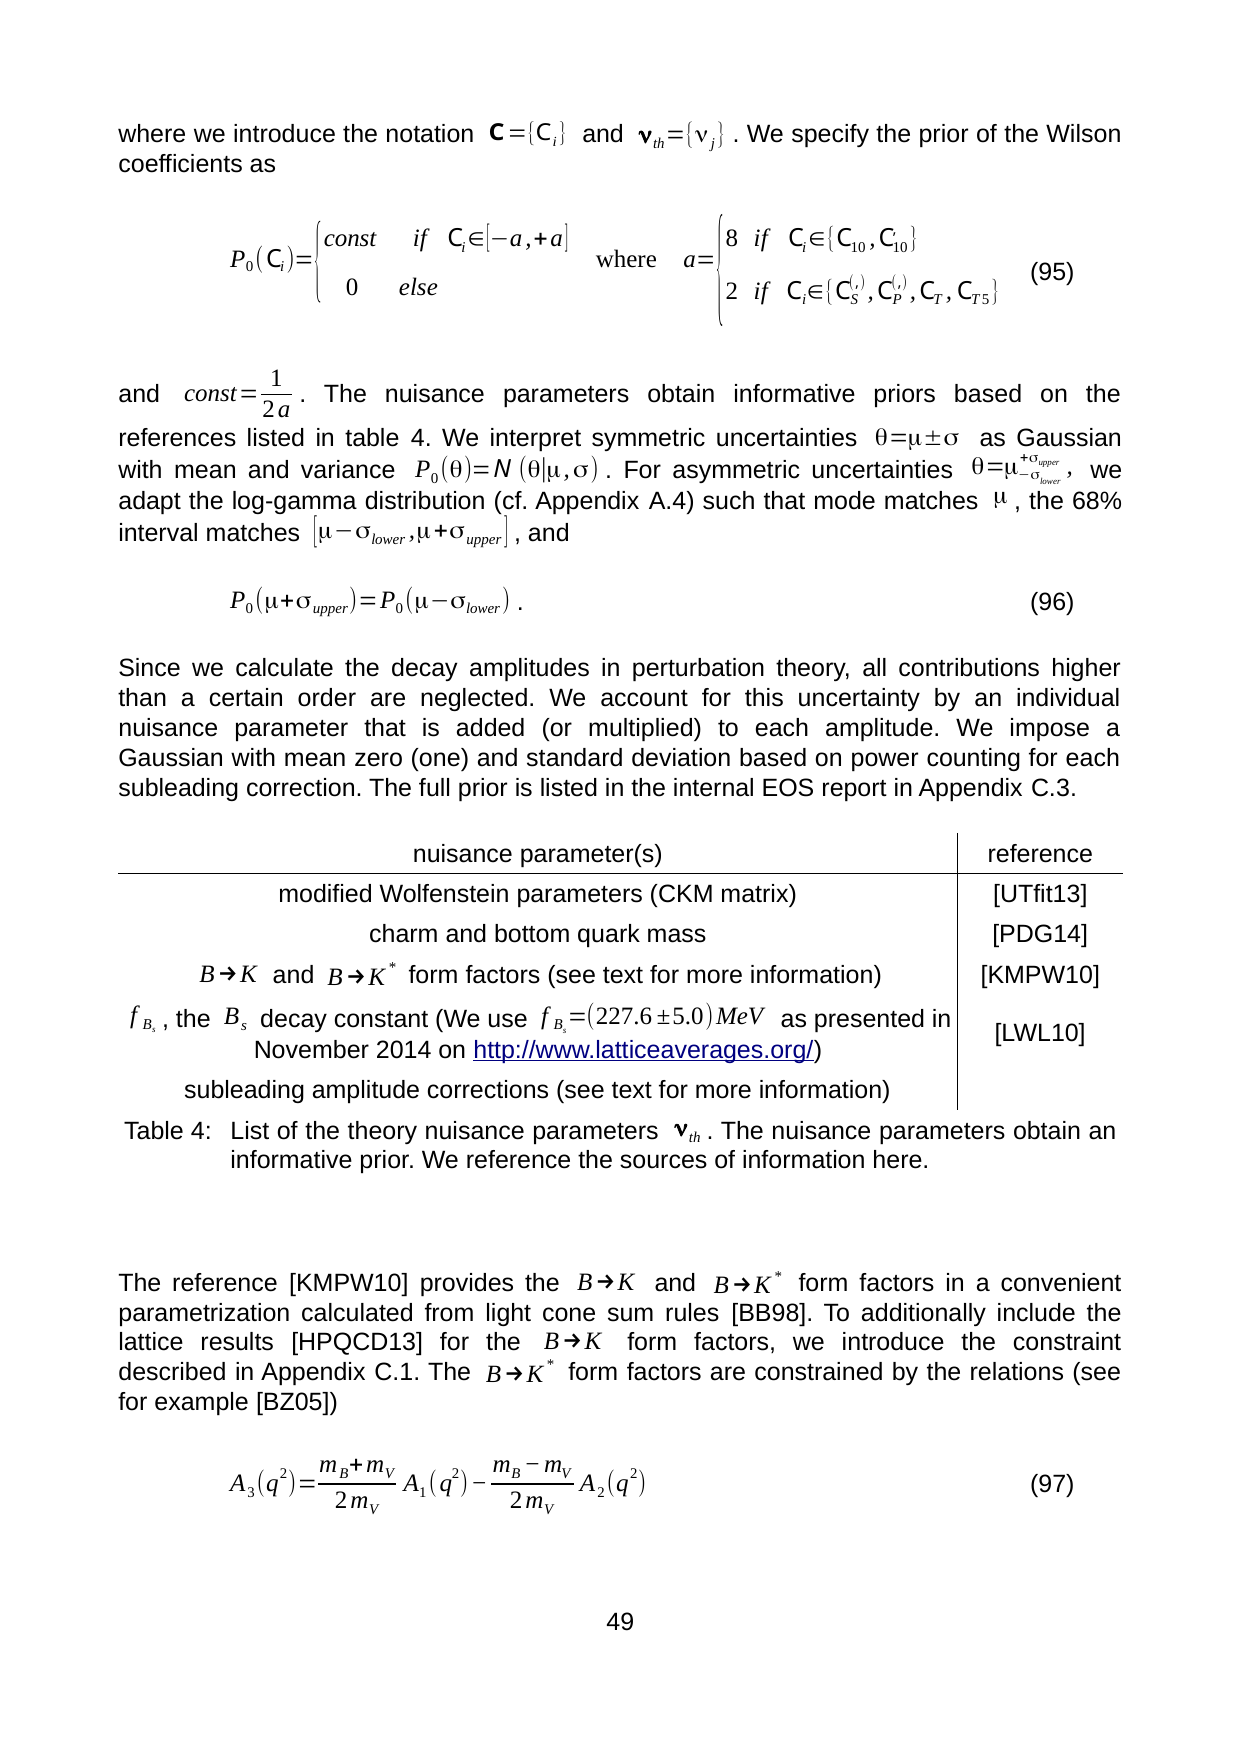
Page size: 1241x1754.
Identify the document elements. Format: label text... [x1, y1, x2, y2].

table_header reference [958, 833, 1123, 873]
table_cell , the decay constant (We use as presented in November 2014 on http://www.latticeaverages.org/) [118, 995, 957, 1070]
table_cell and form factors (see text for more information) [118, 954, 957, 995]
table_header (97) [1024, 1445, 1123, 1523]
table_cell [PDG14] [958, 914, 1123, 954]
table_cell charm and bottom quark mass [118, 914, 957, 954]
table_header [217, 1445, 1024, 1523]
table_header nuisance parameter(s) [118, 833, 957, 873]
table_cell Table 4: List of the theory nuisance parameters . The nuisance parameters obtain an informative prior. We reference the sources of information here. [118, 1110, 1123, 1238]
table_header [118, 1445, 217, 1523]
text and . The nuisance parameters obtain informative priors based on the references listed in table 4. We interpret symmetric uncertainties as Gaussian with mean and variance . For asymmetric uncertainties we adapt the log-gamma distribution (cf. Appendix A.4) such that mode matches , the 68% interval matches , and [118, 364, 1122, 549]
table_cell [958, 1070, 1123, 1110]
table_header [217, 208, 1024, 334]
table_header (96) [1024, 580, 1123, 623]
table_header . [217, 580, 1024, 623]
table_cell modified Wolfenstein parameters (CKM matrix) [118, 874, 957, 913]
table_header [118, 580, 217, 623]
table_header (95) [1024, 208, 1123, 334]
table_cell [KMPW10] [958, 954, 1123, 995]
text where we introduce the notation and . We specify the prior of the Wilson coefficients as [118, 118, 1122, 178]
text The reference [KMPW10] provides the and form factors in a convenient parametrization calculated from light cone sum rules [BB98]. To additionally include the lattice results [HPQCD13] for the form factors, we introduce the constraint described in Appendix C.1. The form factors are constrained by the relations (see for example [BZ05]) [118, 1267, 1122, 1416]
table_cell [UTfit13] [958, 874, 1123, 913]
table_cell [LWL10] [958, 995, 1123, 1070]
table_header [118, 208, 217, 334]
table_cell subleading amplitude corrections (see text for more information) [118, 1070, 957, 1110]
text Since we calculate the decay amplitudes in perturbation theory, all contributions higher than a certain order are neglected. We account for this uncertainty by an individual nuisance parameter that is added (or multiplied) to each amplitude. We impose a Gaussian with mean zero (one) and standard deviation based on power counting for each subleading correction. The full prior is listed in the internal EOS report in Appendix C.3. [118, 653, 1122, 803]
